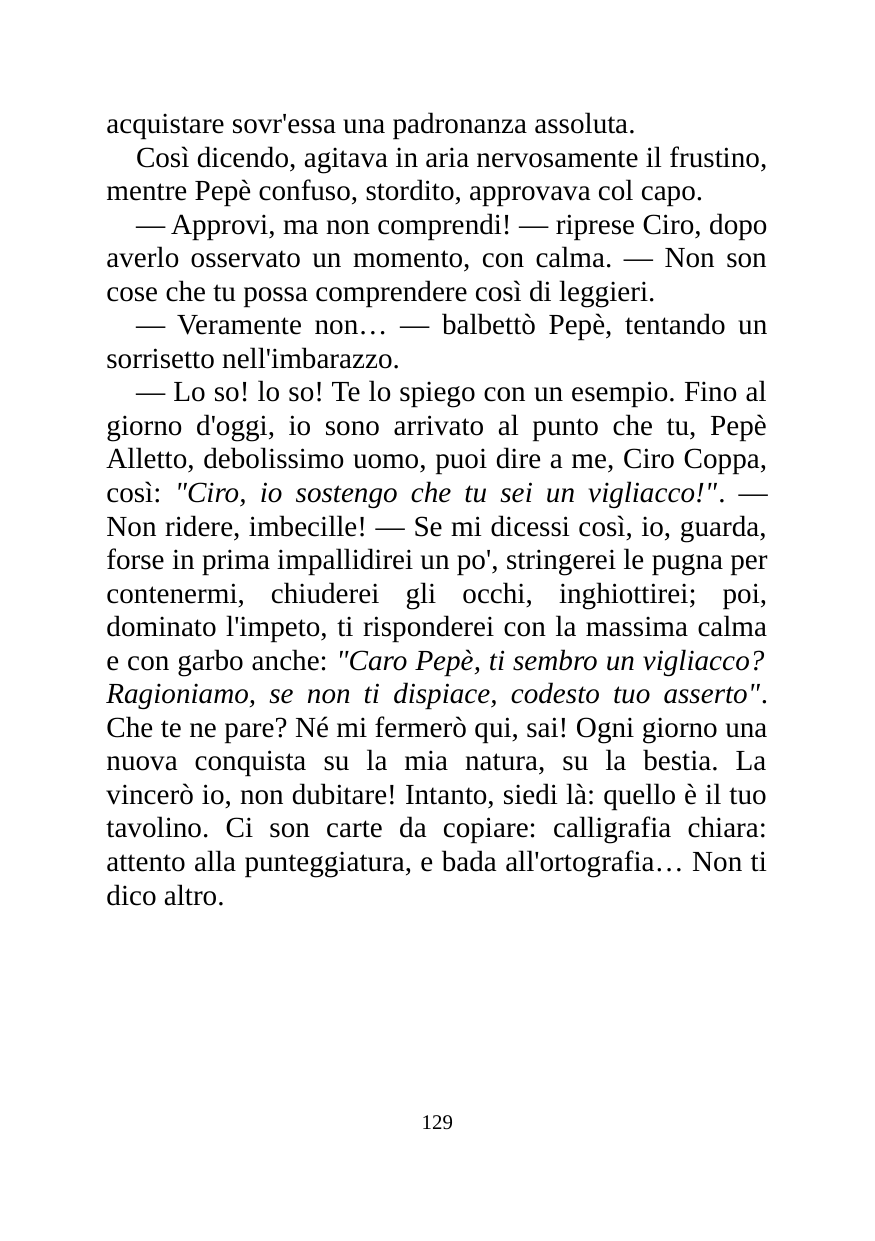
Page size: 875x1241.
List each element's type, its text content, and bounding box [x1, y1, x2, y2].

text — Veramente non… — balbettò Pepè, tentando un sorrisetto nell'imbarazzo. [106, 307, 768, 374]
text acquistare sovr'essa una padronanza assoluta. [106, 106, 768, 140]
text Così dicendo, agitava in aria nervosamente il frustino, mentre Pepè confuso, stordito, approvava col capo. [106, 140, 768, 207]
text — Approvi, ma non comprendi! — riprese Ciro, dopo averlo osservato un momento, con calma. — Non son cose che tu possa comprendere così di leggieri. [106, 207, 768, 307]
text — Lo so! lo so! Te lo spiego con un esempio. Fino al giorno d'oggi, io sono arrivato al punto che tu, Pepè Alletto, debolissimo uomo, puoi dire a me, Ciro Coppa, così: "Ciro, io sostengo che tu sei un vigliacco!". — Non ridere, imbecille! — Se mi dicessi così, io, guarda, forse in prima impallidirei un po', stringerei le pugna per contenermi, chiuderei gli occhi, inghiottirei; poi, dominato l'impeto, ti risponderei con la massima calma e con garbo anche: "Caro Pepè, ti sembro un vigliacco? Ragioniamo, se non ti dispiace, codesto tuo asserto". Che te ne pare? Né mi fermerò qui, sai! Ogni giorno una nuova conquista su la mia natura, su la bestia. La vincerò io, non dubitare! Intanto, siedi là: quello è il tuo tavolino. Ci son carte da copiare: calligrafia chiara: attento alla punteggiatura, e bada all'ortografia… Non ti dico altro. [106, 374, 768, 911]
